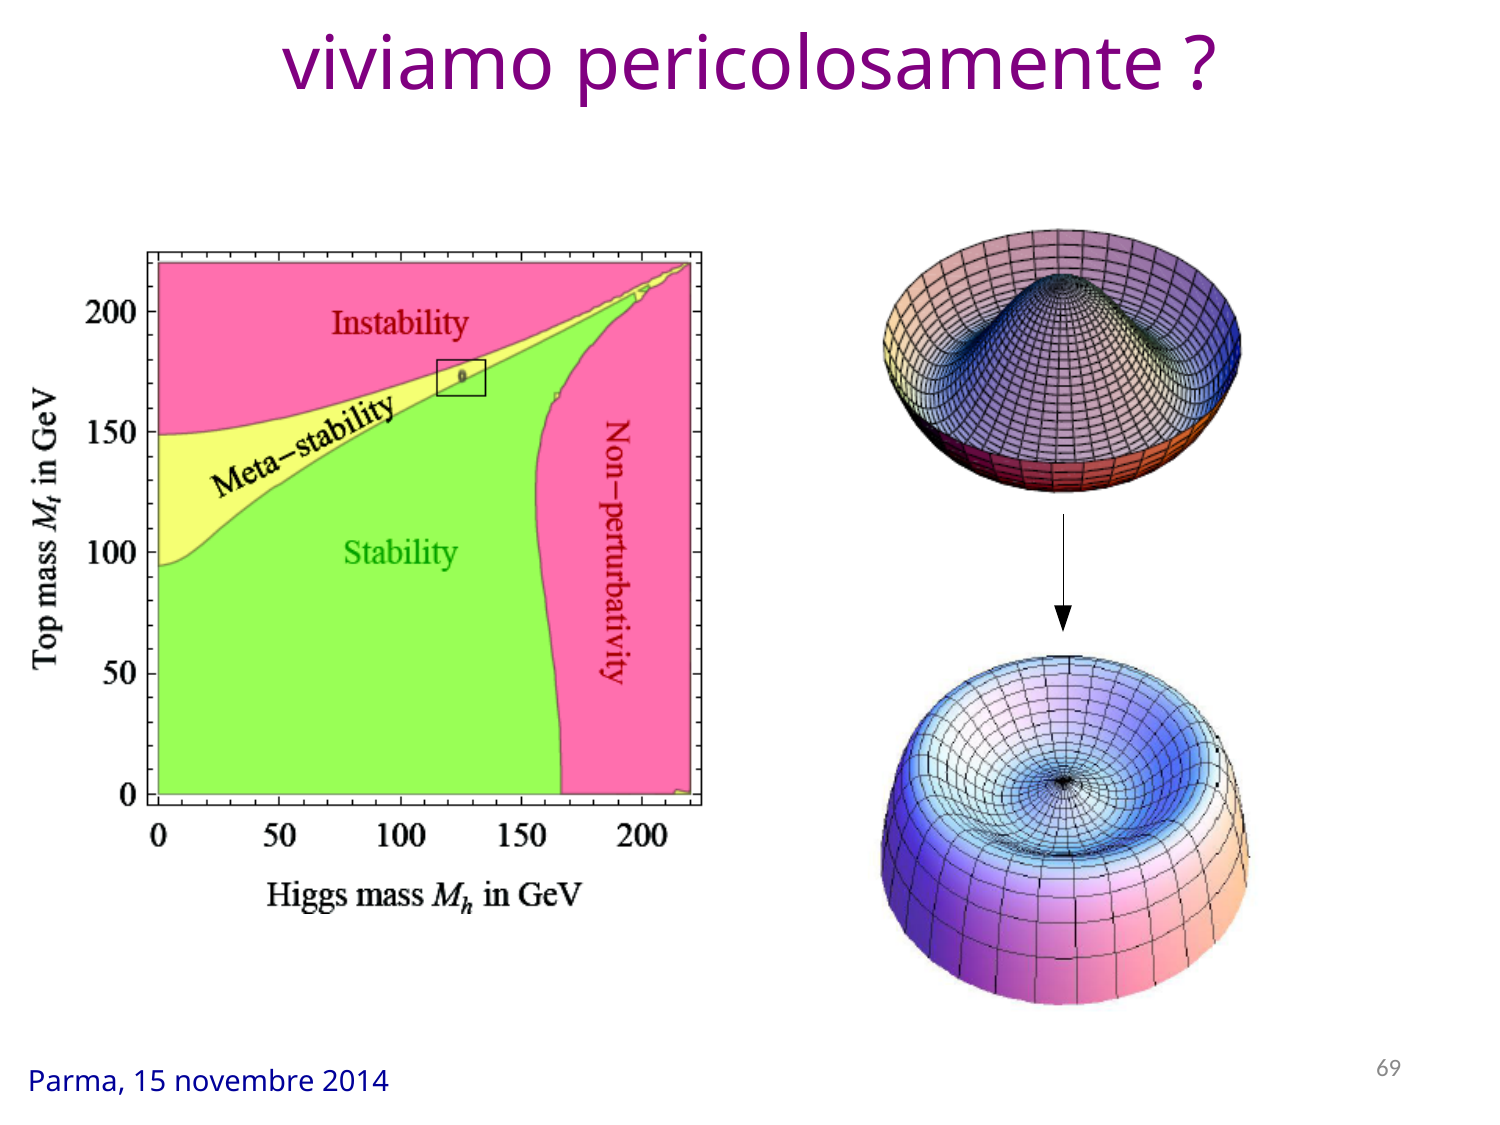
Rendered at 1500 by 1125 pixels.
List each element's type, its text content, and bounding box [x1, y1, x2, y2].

text_box viviamo pericolosamente ? [41, 0, 1459, 119]
text_box [1074, 1042, 1417, 1095]
picture [862, 640, 1263, 1040]
picture [852, 213, 1271, 511]
picture [14, 211, 751, 914]
